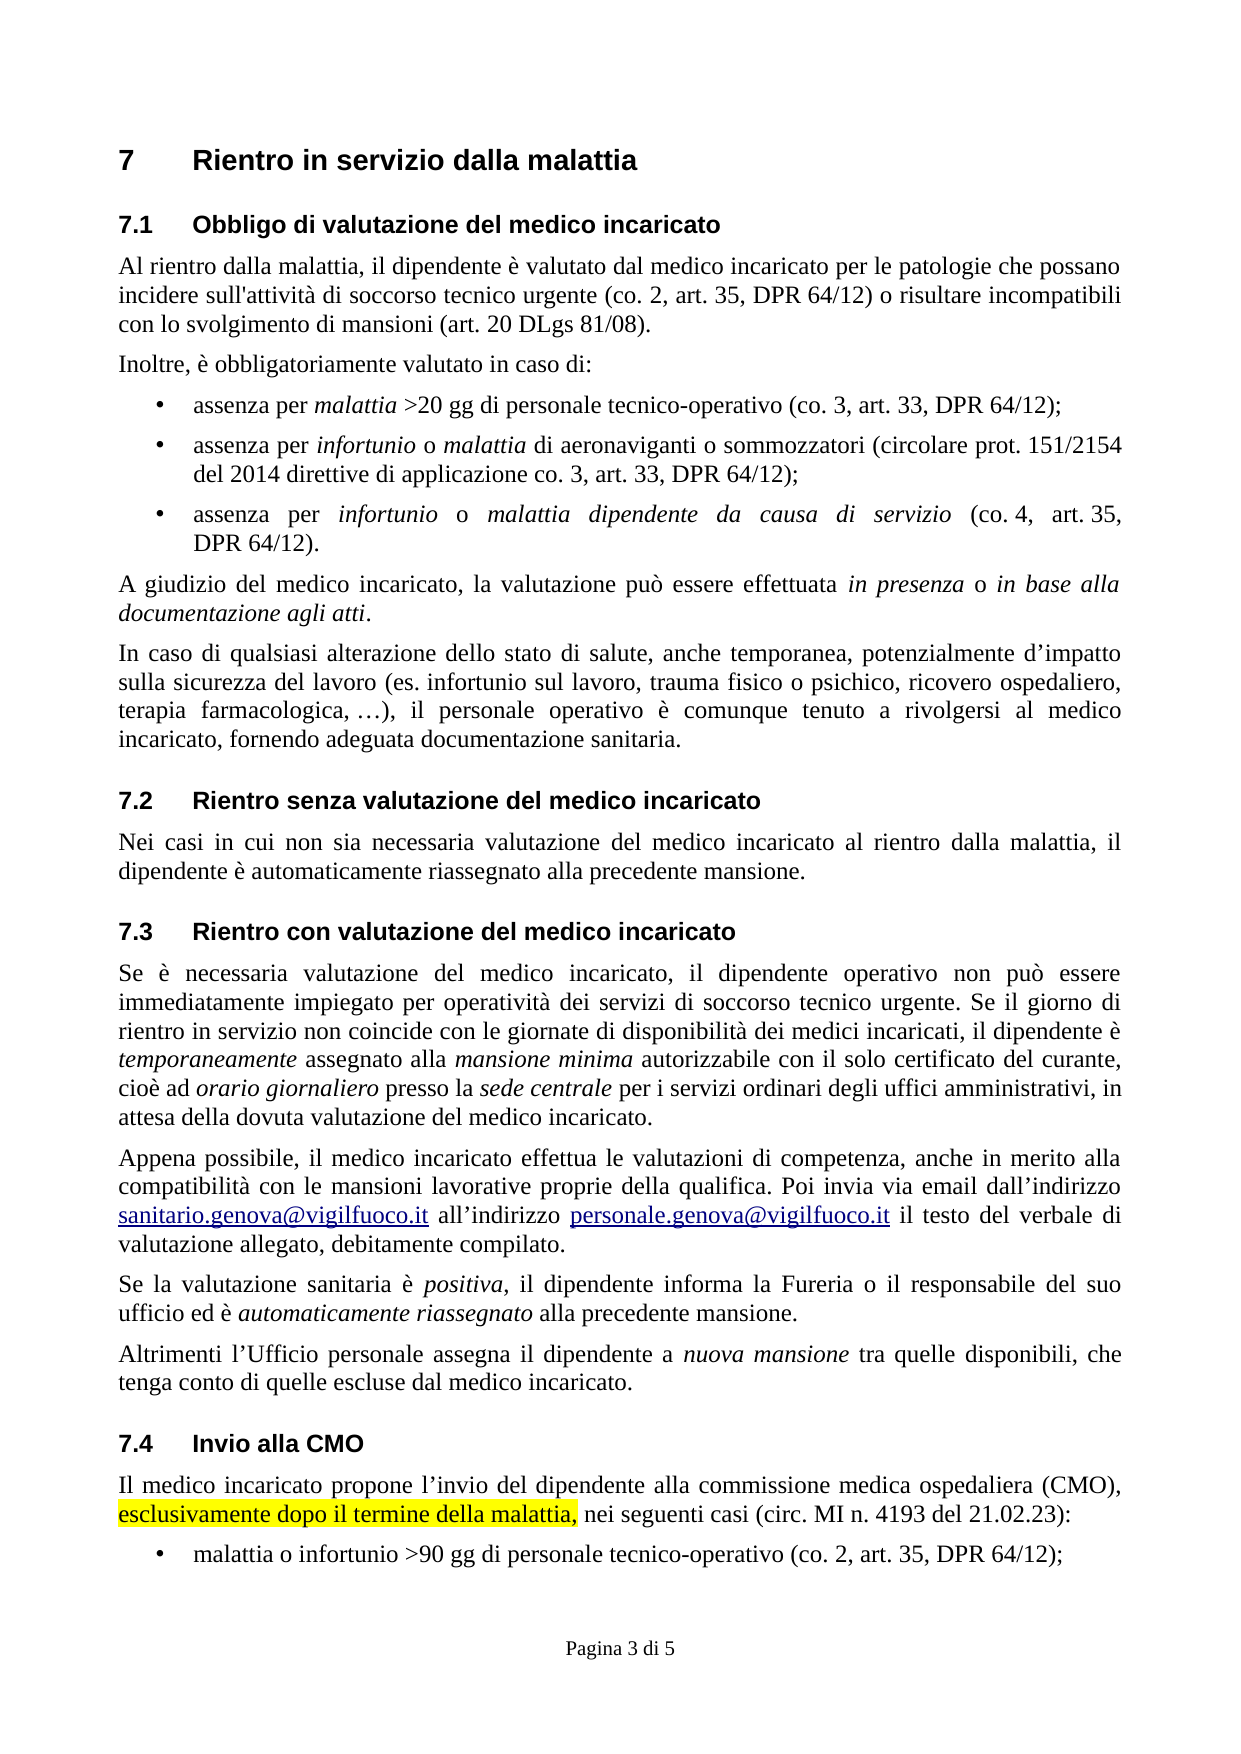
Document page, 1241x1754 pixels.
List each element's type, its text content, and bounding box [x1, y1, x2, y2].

subtitle Rientro con valutazione del medico incaricato [118, 917, 1122, 946]
list malattia o infortunio >90 gg di personale tecnico-operativo (co. 2, art. 35, DPR 64/12); [156, 1539, 1122, 1568]
list assenza per malattia >20 gg di personale tecnico-operativo (co. 3, art. 33, DPR 64/12); [156, 390, 1122, 418]
subtitle Rientro senza valutazione del medico incaricato [118, 786, 1122, 814]
text Inoltre, è obbligatoriamente valutato in caso di: [118, 349, 1122, 378]
subtitle Obbligo di valutazione del medico incaricato [118, 210, 1122, 239]
list assenza per infortunio o malattia dipendente da causa di servizio (co. 4, art. 35, DPR 64/12). [156, 499, 1122, 557]
list assenza per infortunio o malattia di aeronaviganti o sommozzatori (circolare prot. 151/2154 del 2014 direttive di applicazione co. 3, art. 33, DPR 64/12); [156, 430, 1122, 488]
text Al rientro dalla malattia, il dipendente è valutato dal medico incaricato per le patologie che possano incidere sull'attività di soccorso tecnico urgente (co. 2, art. 35, DPR 64/12) o risultare incompatibili con lo svolgimento di mansioni (art. 20 DLgs 81/08). [118, 251, 1122, 337]
text Appena possibile, il medico incaricato effettua le valutazioni di competenza, anche in merito alla compatibilità con le mansioni lavorative proprie della qualifica. Poi invia via email dall’indirizzo sanitario.genova@vigilfuoco.it all’indirizzo personale.genova@vigilfuoco.it il testo del verbale di valutazione allegato, debitamente compilato. [118, 1143, 1122, 1258]
text In caso di qualsiasi alterazione dello stato di salute, anche temporanea, potenzialmente d’impatto sulla sicurezza del lavoro (es. infortunio sul lavoro, trauma fisico o psichico, ricovero ospedaliero, terapia farmacologica, …), il personale operativo è comunque tenuto a rivolgersi al medico incaricato, fornendo adeguata documentazione sanitaria. [118, 638, 1122, 753]
text A giudizio del medico incaricato, la valutazione può essere effettuata in presenza o in base alla documentazione agli atti. [118, 569, 1122, 626]
subtitle Invio alla CMO [118, 1429, 1122, 1457]
text Se è necessaria valutazione del medico incaricato, il dipendente operativo non può essere immediatamente impiegato per operatività dei servizi di soccorso tecnico urgente. Se il giorno di rientro in servizio non coincide con le giornate di disponibilità dei medici incaricati, il dipendente è temporaneamente assegnato alla mansione minima autorizzabile con il solo certificato del curante, cioè ad orario giornaliero presso la sede centrale per i servizi ordinari degli uffici amministrativi, in attesa della dovuta valutazione del medico incaricato. [118, 958, 1122, 1131]
text Altrimenti l’Ufficio personale assegna il dipendente a nuova mansione tra quelle disponibili, che tenga conto di quelle escluse dal medico incaricato. [118, 1339, 1122, 1396]
subtitle Rientro in servizio dalla malattia [118, 143, 1122, 177]
text Se la valutazione sanitaria è positiva, il dipendente informa la Fureria o il responsabile del suo ufficio ed è automaticamente riassegnato alla precedente mansione. [118, 1269, 1122, 1327]
text Nei casi in cui non sia necessaria valutazione del medico incaricato al rientro dalla malattia, il dipendente è automaticamente riassegnato alla precedente mansione. [118, 827, 1122, 884]
text Il medico incaricato propone l’invio del dipendente alla commissione medica ospedaliera (CMO), esclusivamente dopo il termine della malattia, nei seguenti casi (circ. MI n. 4193 del 21.02.23): [118, 1470, 1122, 1527]
